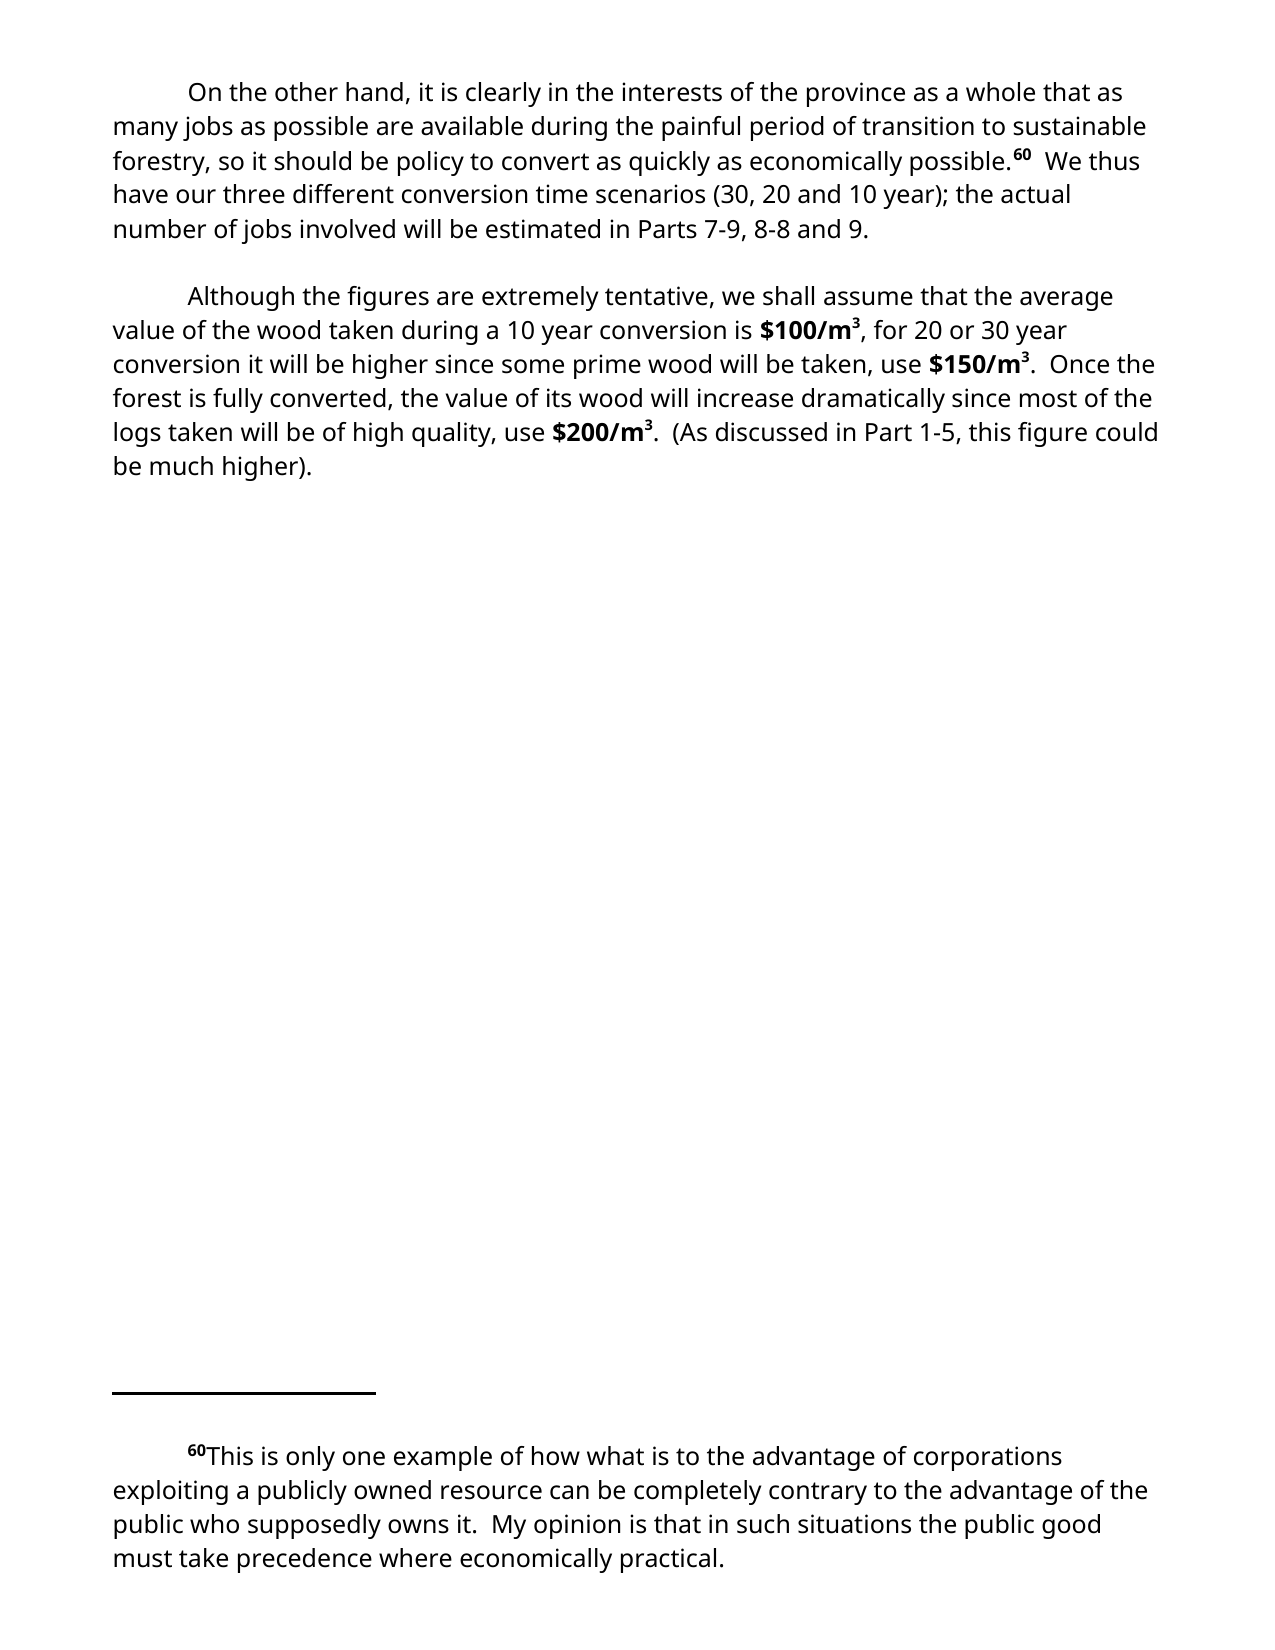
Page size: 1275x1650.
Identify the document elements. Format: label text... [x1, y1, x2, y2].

text Although the figures are extremely tentative, we shall assume that the average value of the wood taken during a 10 year conversion is $100/m3, for 20 or 30 year conversion it will be higher since some prime wood will be taken, use $150/m3. Once the forest is fully converted, the value of its wood will increase dramatically since most of the logs taken will be of high quality, use $200/m3. (As discussed in Part 1-5, this figure could be much higher). [112, 278, 1162, 483]
text This is only one example of how what is to the advantage of corporations exploiting a publicly owned resource can be completely contrary to the advantage of the public who supposedly owns it. My opinion is that in such situations the public good must take precedence where economically practical. [112, 1439, 1162, 1575]
text On the other hand, it is clearly in the interests of the province as a whole that as many jobs as possible are available during the painful period of transition to sustainable forestry, so it should be policy to convert as quickly as economically possible. We thus have our three different conversion time scenarios (30, 20 and 10 year); the actual number of jobs involved will be estimated in Parts 7-9, 8-8 and 9. [112, 75, 1162, 245]
